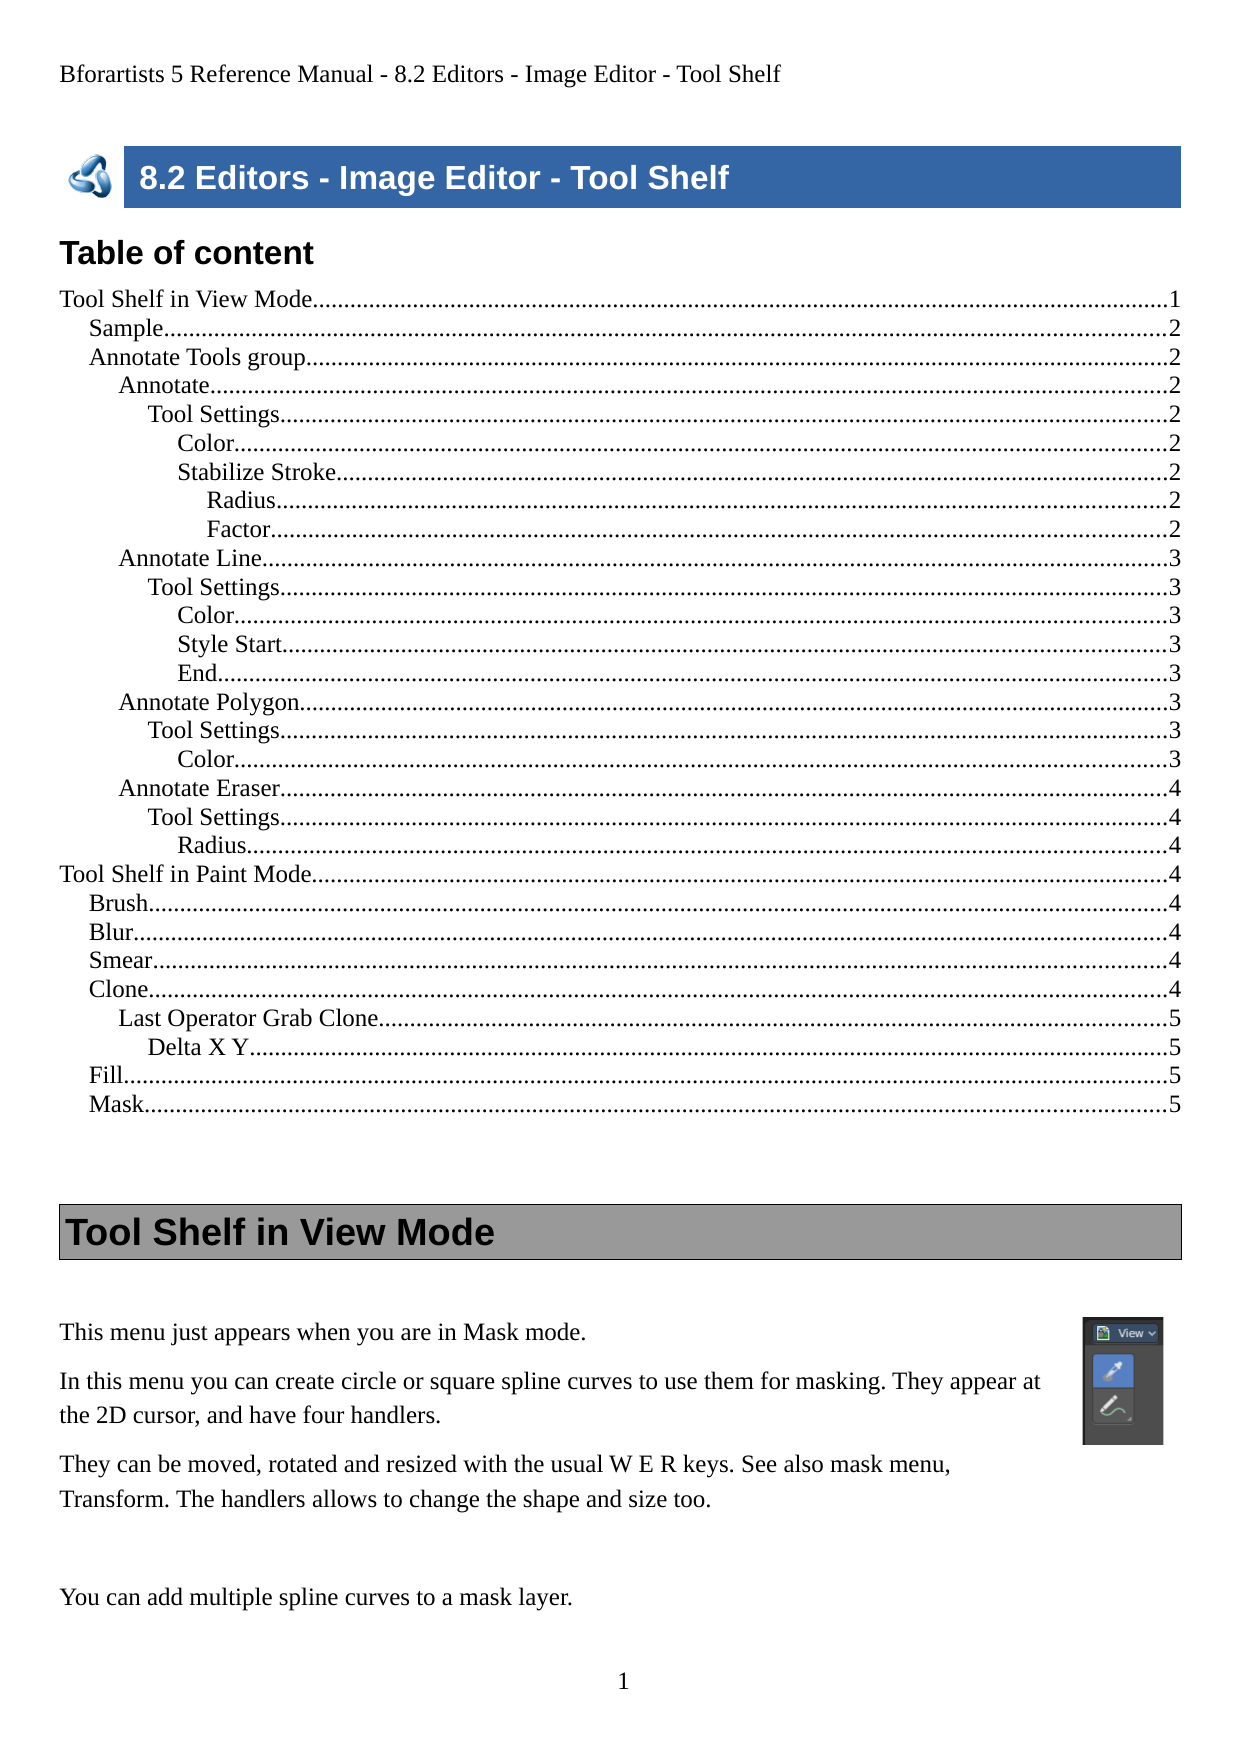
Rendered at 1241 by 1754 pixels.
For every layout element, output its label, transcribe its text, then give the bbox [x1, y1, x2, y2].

picture [65, 152, 114, 201]
picture [1082, 1317, 1164, 1445]
text Tool Settings 4 [147, 802, 1181, 830]
text Annotate 2 [118, 370, 1181, 399]
text They can be moved, rotated and resized with the usual W E R keys. See also mask menu, Transform. The handlers allows to change the shape and size too. [59, 1449, 1181, 1513]
text Factor 2 [206, 514, 1181, 543]
text Tool Settings 3 [147, 572, 1181, 600]
table_header Tool Shelf in View Mode [60, 1205, 1181, 1259]
text Annotate Tools group 2 [88, 342, 1181, 370]
text End 3 [177, 658, 1181, 687]
text Tool Shelf in Paint Mode 4 [59, 859, 1181, 888]
text In this menu you can create circle or square spline curves to use them for masking. They appear at the 2D cursor, and have four handlers. [59, 1366, 1082, 1429]
text Annotate Eraser 4 [118, 773, 1181, 802]
table_header [59, 146, 124, 208]
text Smear 4 [88, 945, 1181, 974]
text Mask 5 [88, 1089, 1181, 1118]
text Blur 4 [88, 917, 1181, 945]
text Tool Settings 3 [147, 715, 1181, 744]
text Clone 4 [88, 974, 1181, 1003]
text Style Start 3 [177, 629, 1181, 658]
table_header 8.2 Editors - Image Editor - Tool Shelf [124, 146, 1181, 208]
text Color 3 [177, 600, 1181, 629]
text Tool Shelf in View Mode 1 [59, 284, 1181, 313]
text Color 2 [177, 428, 1181, 457]
subtitle Table of content [59, 233, 1181, 272]
text Tool Settings 2 [147, 399, 1181, 428]
text You can add multiple spline curves to a mask layer. [59, 1582, 1181, 1611]
text Sample 2 [88, 313, 1181, 342]
text Radius 4 [177, 830, 1181, 859]
text Annotate Line 3 [118, 543, 1181, 572]
text Brush 4 [88, 888, 1181, 917]
text Color 3 [177, 744, 1181, 773]
text Radius 2 [206, 485, 1181, 514]
text This menu just appears when you are in Mask mode. [59, 1317, 1082, 1346]
text Delta X Y 5 [147, 1032, 1181, 1060]
text Stabilize Stroke 2 [177, 457, 1181, 485]
text Last Operator Grab Clone 5 [118, 1003, 1181, 1032]
text Fill 5 [88, 1060, 1181, 1089]
text Annotate Polygon 3 [118, 687, 1181, 715]
